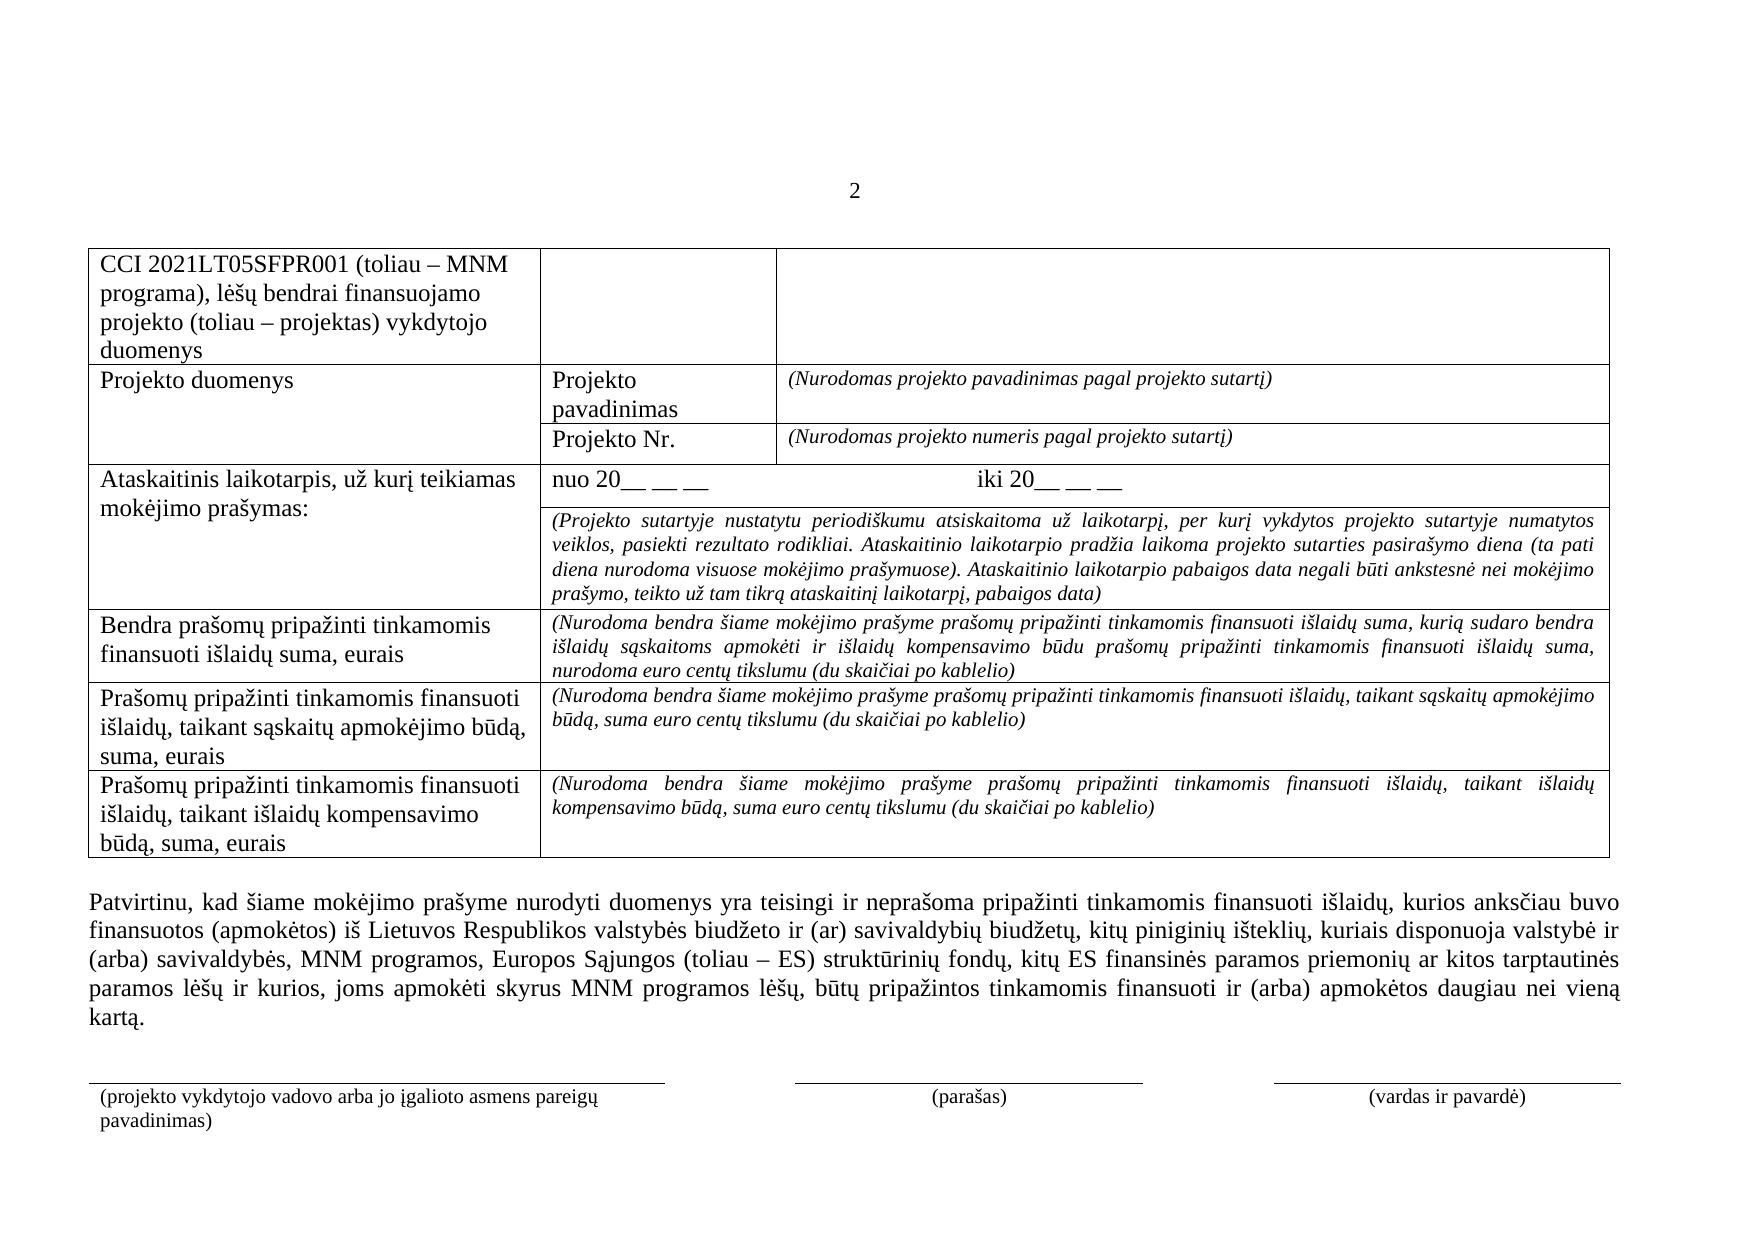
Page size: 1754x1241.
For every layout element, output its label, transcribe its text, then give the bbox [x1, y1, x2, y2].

table_header [89, 1059, 665, 1083]
table_cell Projekto Nr. [541, 424, 776, 463]
table_cell [665, 1083, 795, 1132]
table_cell (parašas) [795, 1084, 1143, 1132]
table_cell Bendra prašomų pripažinti tinkamomis finansuoti išlaidų suma, eurais [89, 610, 540, 682]
table_header [795, 1059, 1143, 1083]
table_cell (Nurodomas projekto pavadinimas pagal projekto sutartį) [777, 365, 1609, 423]
table_cell (Nurodoma bendra šiame mokėjimo prašyme prašomų pripažinti tinkamomis finansuoti išlaidų, taikant sąskaitų apmokėjimo būdą, suma euro centų tikslumu (du skaičiai po kablelio) [541, 683, 1609, 769]
table_header [1143, 1059, 1273, 1083]
table_cell CCI 2021LT05SFPR001 (toliau – MNM programa), lėšų bendrai finansuojamo projekto (toliau – projektas) vykdytojo duomenys [89, 249, 540, 364]
table_cell Projekto pavadinimas [541, 365, 776, 423]
table_cell (Nurodoma bendra šiame mokėjimo prašyme prašomų pripažinti tinkamomis finansuoti išlaidų suma, kurią sudaro bendra išlaidų sąskaitoms apmokėti ir išlaidų kompensavimo būdu prašomų pripažinti tinkamomis finansuoti išlaidų suma, nurodoma euro centų tikslumu (du skaičiai po kablelio) [541, 610, 1609, 682]
table_cell (Projekto sutartyje nustatytu periodiškumu atsiskaitoma už laikotarpį, per kurį vykdytos projekto sutartyje numatytos veiklos, pasiekti rezultato rodikliai. Ataskaitinio laikotarpio pradžia laikoma projekto sutarties pasirašymo diena (ta pati diena nurodoma visuose mokėjimo prašymuose). Ataskaitinio laikotarpio pabaigos data negali būti ankstesnė nei mokėjimo prašymo, teikto už tam tikrą ataskaitinį laikotarpį, pabaigos data) [541, 508, 1609, 609]
table_cell Prašomų pripažinti tinkamomis finansuoti išlaidų, taikant sąskaitų apmokėjimo būdą, suma, eurais [89, 683, 540, 769]
table_cell nuo 20__ __ __ iki 20__ __ __ [541, 465, 1609, 507]
table_cell (Nurodomas projekto numeris pagal projekto sutartį) [777, 424, 1609, 463]
table_cell Projekto duomenys [89, 365, 540, 463]
table_cell [541, 249, 776, 364]
table_cell (vardas ir pavardė) [1274, 1084, 1621, 1132]
table_header [665, 1059, 795, 1083]
table_cell (Nurodoma bendra šiame mokėjimo prašyme prašomų pripažinti tinkamomis finansuoti išlaidų, taikant išlaidų kompensavimo būdą, suma euro centų tikslumu (du skaičiai po kablelio) [541, 771, 1609, 857]
table_cell (projekto vykdytojo vadovo arba jo įgalioto asmens pareigų pavadinimas) [89, 1084, 665, 1132]
table_cell Prašomų pripažinti tinkamomis finansuoti išlaidų, taikant išlaidų kompensavimo būdą, suma, eurais [89, 771, 540, 857]
table_cell Ataskaitinis laikotarpis, už kurį teikiamas mokėjimo prašymas: [89, 465, 540, 609]
table_cell [1143, 1083, 1273, 1132]
text Patvirtinu, kad šiame mokėjimo prašyme nurodyti duomenys yra teisingi ir neprašoma pripažinti tinkamomis finansuoti išlaidų, kurios anksčiau buvo finansuotos (apmokėtos) iš Lietuvos Respublikos valstybės biudžeto ir (ar) savivaldybių biudžetų, kitų piniginių išteklių, kuriais disponuoja valstybė ir (arba) savivaldybės, MNM programos, Europos Sąjungos (toliau – ES) struktūrinių fondų, kitų ES finansinės paramos priemonių ar kitos tarptautinės paramos lėšų ir kurios, joms apmokėti skyrus MNM programos lėšų, būtų pripažintos tinkamomis finansuoti ir (arba) apmokėtos daugiau nei vieną kartą. [89, 887, 1621, 1030]
table_header [1274, 1059, 1621, 1083]
table_cell [777, 249, 1609, 364]
